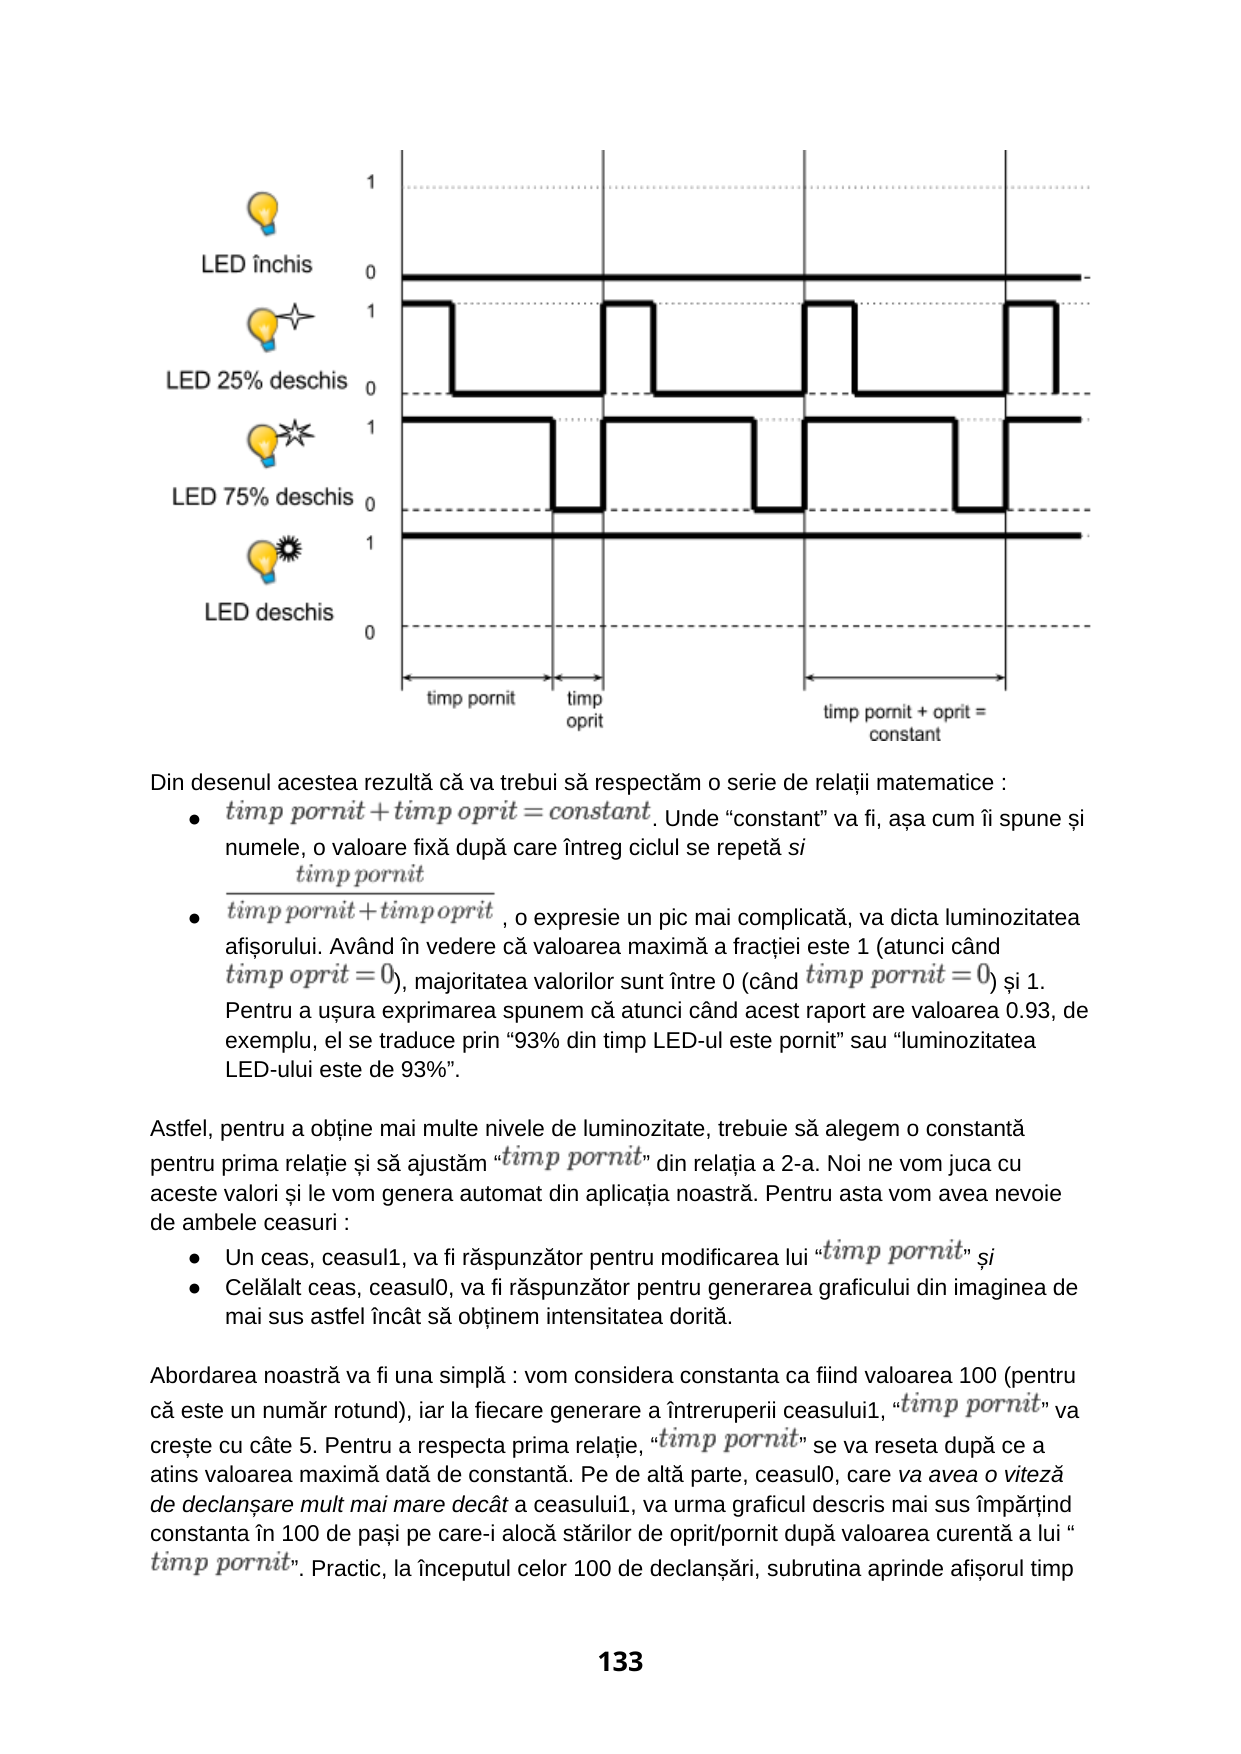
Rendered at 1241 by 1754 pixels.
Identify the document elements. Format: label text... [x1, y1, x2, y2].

picture [501, 1145, 643, 1172]
picture [805, 962, 990, 990]
picture [225, 962, 394, 990]
list , o expresie un pic mai complicată, va dicta luminozitatea afișorului. Având în vedere că valoarea maximă a fracției este 1 (atunci când ), majoritatea valorilor sunt între 0 (când ) și 1. Pentru a ușura exprimarea spunem că atunci când acest raport are valoarea 0.93, de exemplu, el se traduce prin “93% din timp LED-ul este pornit” sau “luminozitatea LED-ului este de 93%”. [187, 864, 1091, 1082]
list . Unde “constant” va fi, așa cum îi spune și numele, o valoare fixă după care întreg ciclul se repetă si [187, 799, 1091, 860]
text Abordarea noastră va fi una simplă : vom considera constanta ca fiind valoarea 100 (pentru că este un număr rotund), iar la fiecare generare a întreruperii ceasului1, “” va crește cu câte 5. Pentru a respecta prima relație, “” se va reseta după ce a atins valoarea maximă dată de constantă. Pe de altă parte, ceasul0, care va avea o viteză de declanșare mult mai mare decât a ceasului1, va urma graficul descris mai sus împărțind constanta în 100 de pași pe care-i alocă stărilor de oprit/pornit după valoarea curentă a lui “”. Practic, la începutul celor 100 de declanșări, subrutina aprinde afișorul timp [150, 1362, 1091, 1582]
text Din desenul acestea rezultă că va trebui să respectăm o serie de relații matematice : [150, 770, 1091, 796]
list Un ceas, ceasul1, va fi răspunzător pentru modificarea lui “” și [187, 1239, 1091, 1270]
picture [225, 799, 652, 826]
picture [225, 863, 496, 925]
picture [822, 1238, 963, 1266]
list Celălalt ceas, ceasul0, va fi răspunzător pentru generarea graficului din imaginea de mai sus astfel încât să obținem intensitatea dorită. [187, 1274, 1091, 1329]
picture [900, 1391, 1041, 1419]
picture [658, 1426, 799, 1454]
text Astfel, pentru a obține mai multe nivele de luminozitate, trebuie să alegem o constantă pentru prima relație și să ajustăm “” din relația a 2-a. Noi ne vom juca cu aceste valori și le vom genera automat din aplicația noastră. Pentru asta vom avea nevoie de ambele ceasuri : [150, 1116, 1091, 1235]
picture [150, 150, 1091, 741]
picture [150, 1550, 291, 1577]
